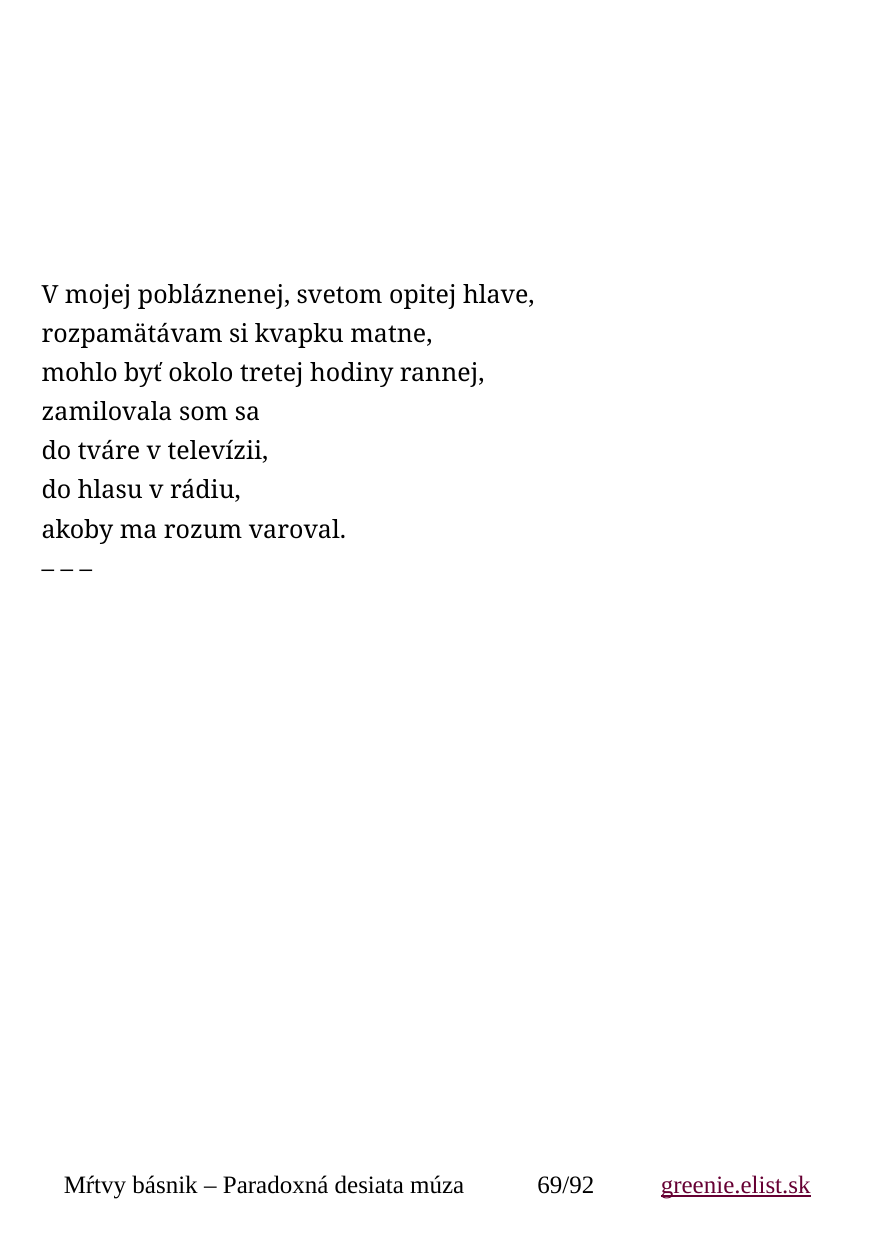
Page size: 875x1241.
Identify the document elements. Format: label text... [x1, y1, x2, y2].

text do hlasu v rádiu, [41, 472, 833, 506]
text akoby ma rozum varoval. [41, 511, 833, 545]
text do tváre v televízii, [41, 433, 833, 467]
text mohlo byť okolo tretej hodiny rannej, [41, 355, 833, 389]
text rozpamätávam si kvapku matne, [41, 316, 833, 349]
text – – – [41, 551, 833, 584]
text V mojej pobláznenej, svetom opitej hlave, [41, 276, 833, 310]
text zamilovala som sa [41, 394, 833, 428]
